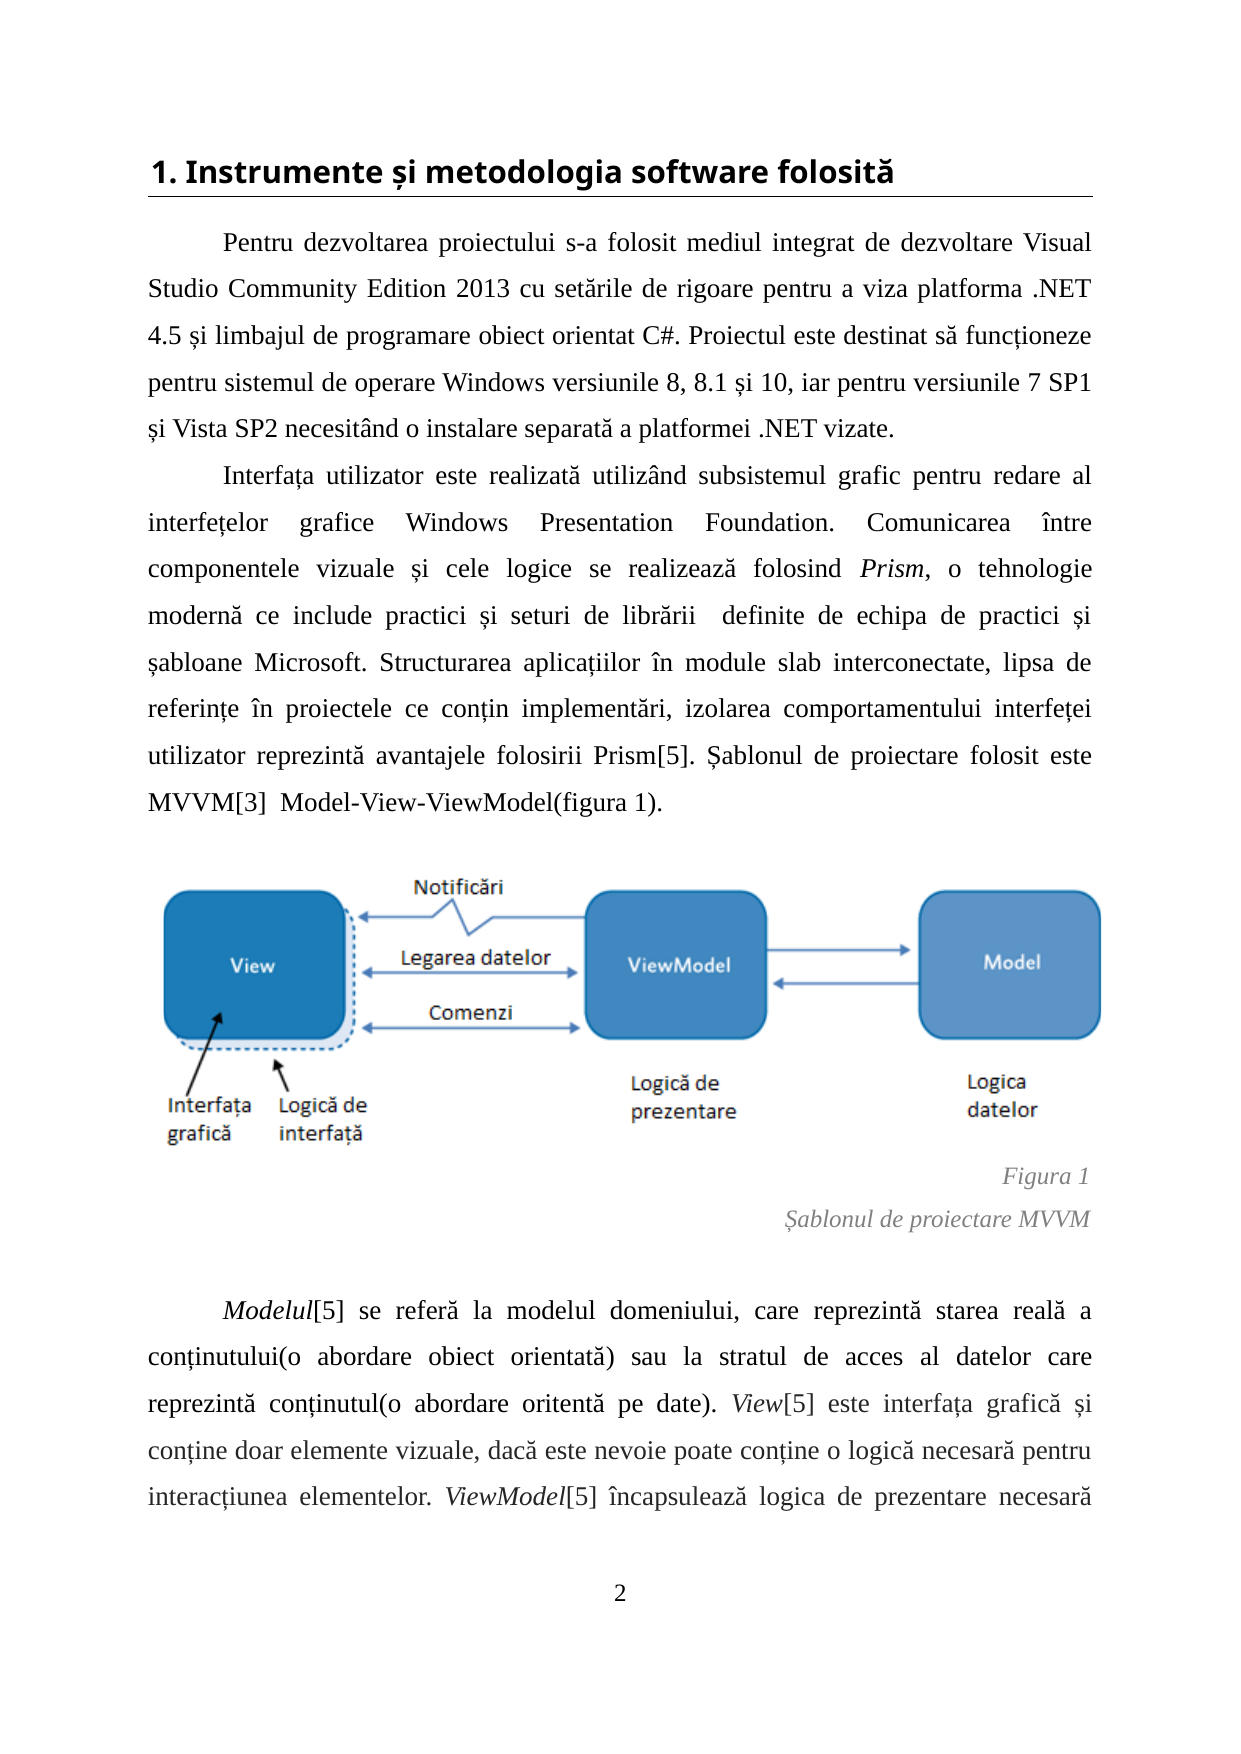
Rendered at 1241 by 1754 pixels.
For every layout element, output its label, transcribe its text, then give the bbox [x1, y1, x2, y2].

text Interfața utilizator este realizată utilizând subsistemul grafic pentru redare al interfețelor grafice Windows Presentation Foundation. Comunicarea între componentele vizuale și cele logice se realizează folosind Prism, o tehnologie modernă ce include practici și seturi de librării definite de echipa de practici și șabloane Microsoft. Structurarea aplicațiilor în module slab interconectate, lipsa de referințe în proiectele ce conțin implementări, izolarea comportamentului interfeței utilizator reprezintă avantajele folosirii Prism[5]. Șablonul de proiectare folosit este MVVM[3] Model-View-ViewModel(figura 1). [148, 459, 1093, 817]
picture [163, 871, 1102, 1147]
text Pentru dezvoltarea proiectului s-a folosit mediul integrat de dezvoltare Visual Studio Community Edition 2013 cu setările de rigoare pentru a viza platforma .NET 4.5 și limbajul de programare obiect orientat C#. Proiectul este destinat să funcționeze pentru sistemul de operare Windows versiunile 8, 8.1 și 10, iar pentru versiunile 7 SP1 și Vista SP2 necesitând o instalare separată a platformei .NET vizate. [148, 226, 1093, 443]
text Șablonul de proiectare MVVM [148, 1204, 1093, 1233]
text Modelul[5] se referă la modelul domeniului, care reprezintă starea reală a conținutului(o abordare obiect orientată) sau la stratul de acces al datelor care reprezintă conținutul(o abordare oritentă pe date). View[5] este interfața grafică și conține doar elemente vizuale, dacă este nevoie poate conține o logică necesară pentru interacțiunea elementelor. ViewModel[5] încapsulează logica de prezentare necesară [148, 1294, 1093, 1512]
text Figura 1 [148, 1147, 1093, 1190]
